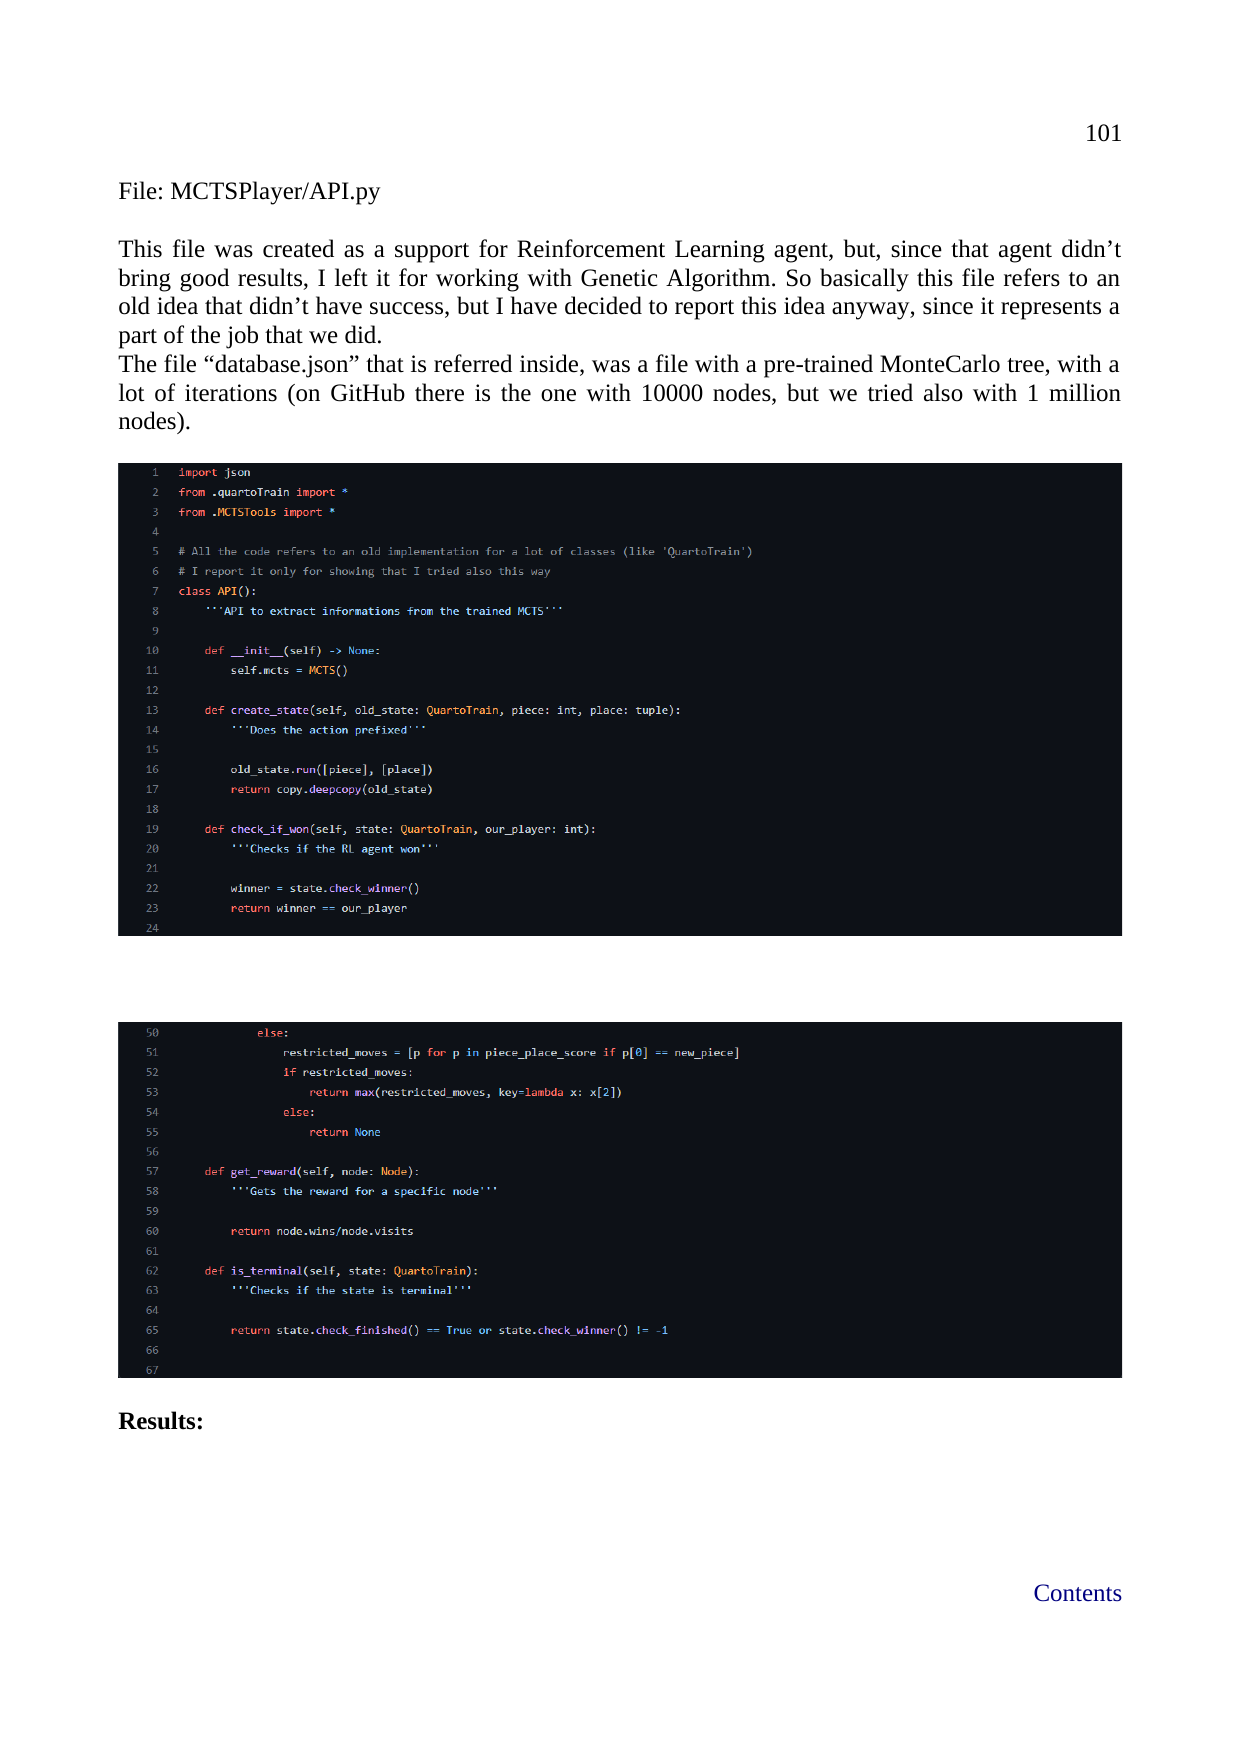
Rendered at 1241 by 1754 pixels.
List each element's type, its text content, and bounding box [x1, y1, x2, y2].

text The file “database.json” that is referred inside, was a file with a pre-trained MonteCarlo tree, with a lot of iterations (on GitHub there is the one with 10000 nodes, but we tried also with 1 million nodes). [118, 349, 1122, 435]
picture [118, 463, 1123, 936]
text File: MCTSPlayer/API.py [118, 176, 1122, 205]
text Results: [118, 1406, 1122, 1435]
text This file was created as a support for Reinforcement Learning agent, but, since that agent didn’t bring good results, I left it for working with Genetic Algorithm. So basically this file refers to an old idea that didn’t have success, but I have decided to report this idea anyway, since it represents a part of the job that we did. [118, 234, 1122, 349]
picture [118, 1022, 1123, 1378]
